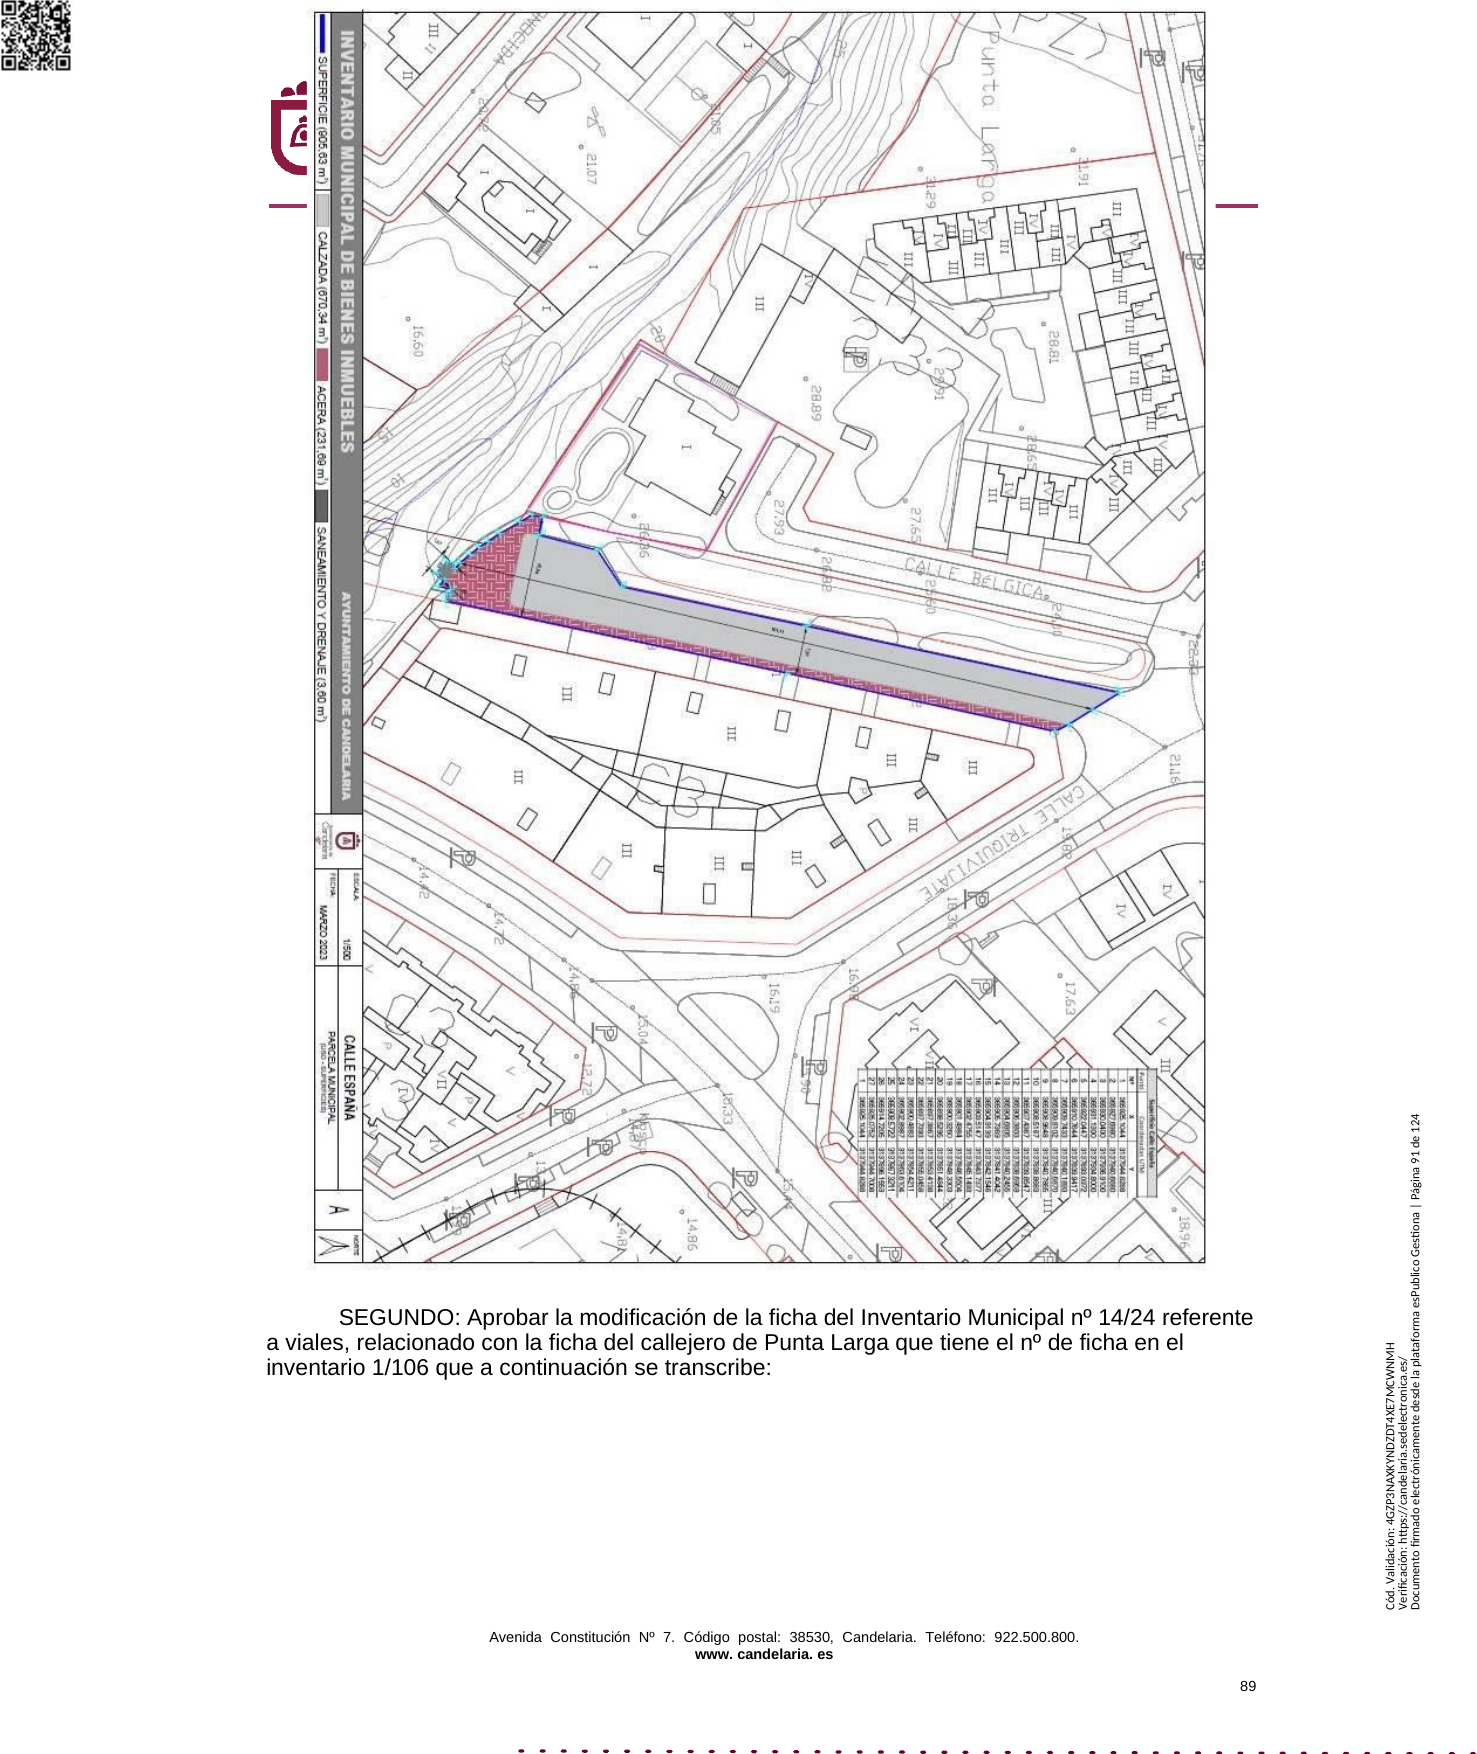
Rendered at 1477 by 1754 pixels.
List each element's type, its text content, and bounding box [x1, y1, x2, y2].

text SEGUNDO: Aprobar la modificación de la ficha del Inventario Municipal nº 14/24 referente a viales, relacionado con la ficha del callejero de Punta Larga que tiene el nº de ficha en el inventario 1/106 que a continuación se transcribe: [266, 1305, 1262, 1380]
